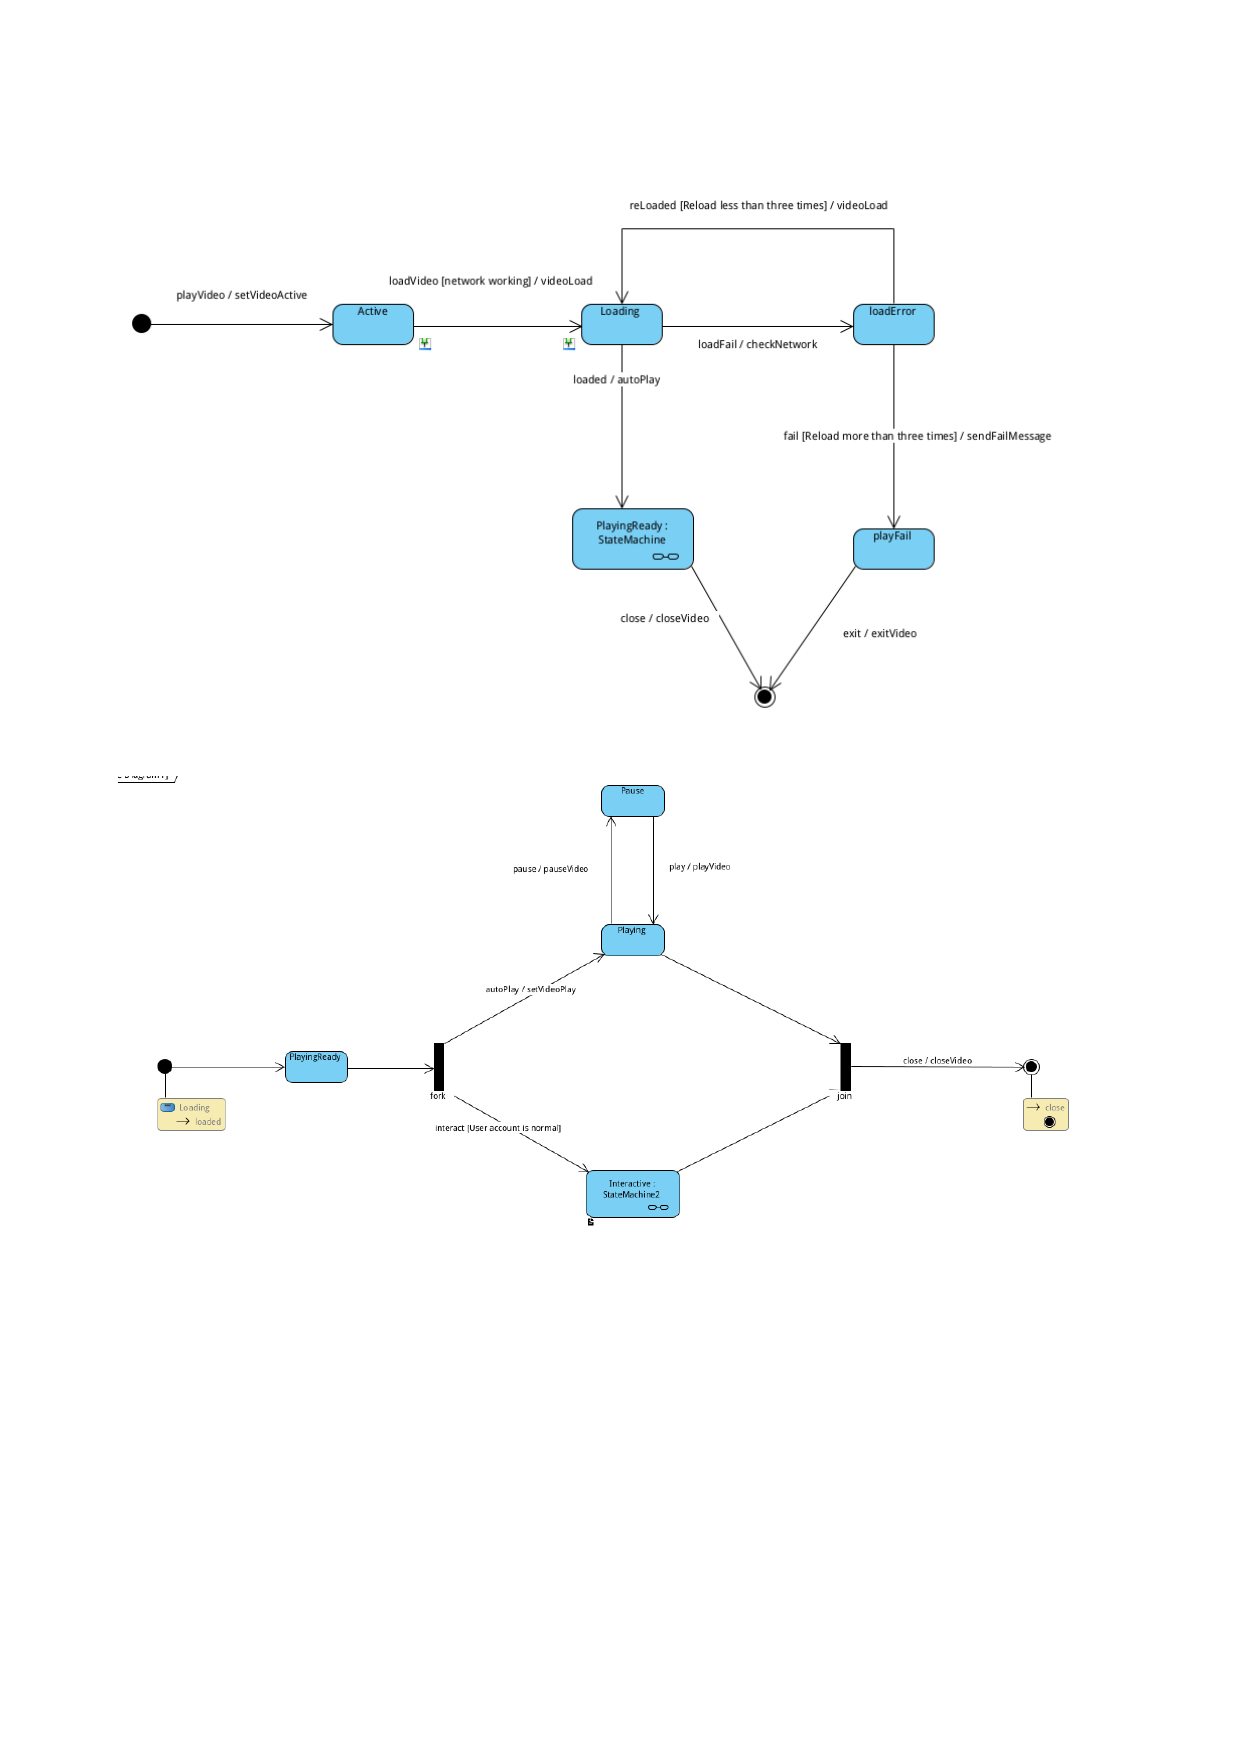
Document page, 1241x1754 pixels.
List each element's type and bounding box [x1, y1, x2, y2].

picture [118, 776, 1123, 1280]
picture [118, 187, 1123, 748]
